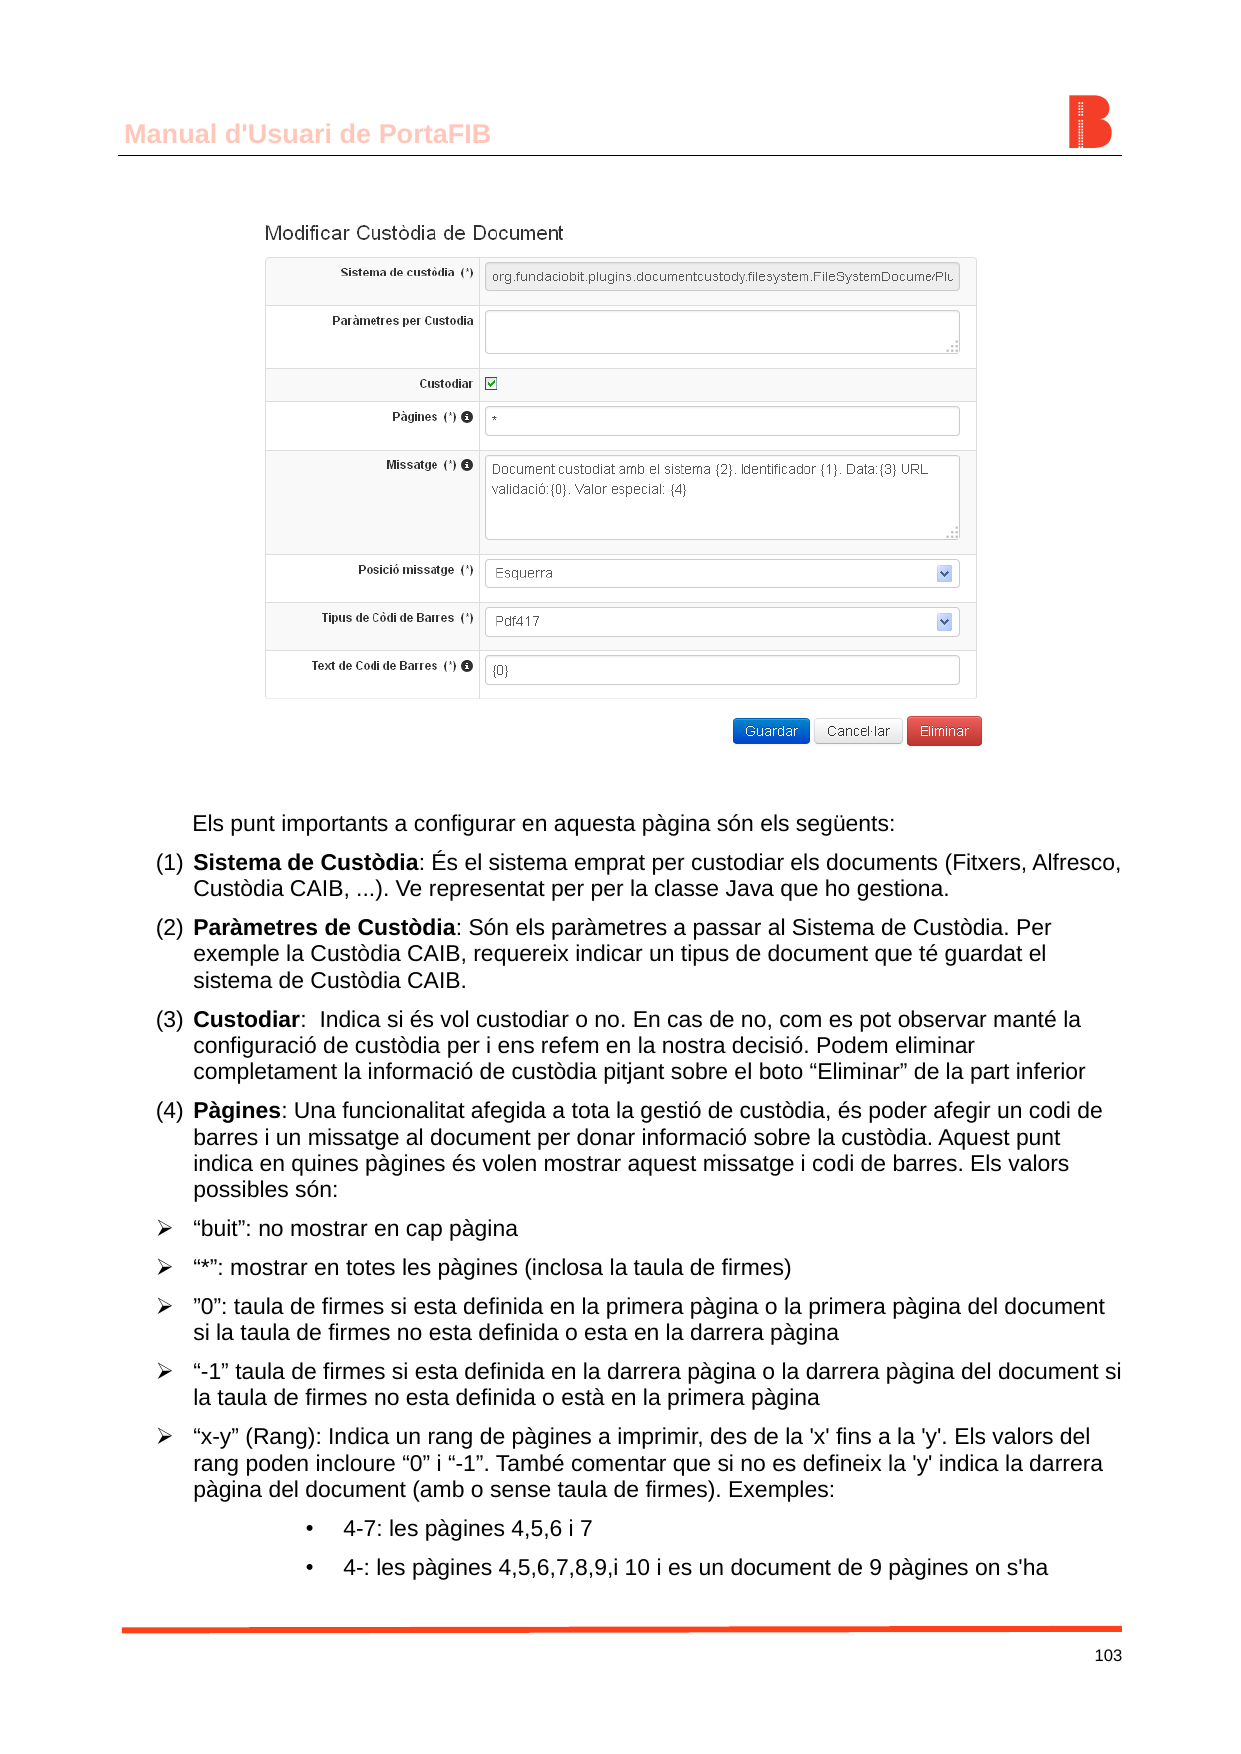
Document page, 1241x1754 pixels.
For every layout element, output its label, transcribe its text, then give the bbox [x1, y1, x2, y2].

list Paràmetres de Custòdia: Són els paràmetres a passar al Sistema de Custòdia. Per exemple la Custòdia CAIB, requereix indicar un tipus de document que té guardat el sistema de Custòdia CAIB. [156, 914, 1122, 993]
list 4-7: les pàgines 4,5,6 i 7 [306, 1515, 1122, 1541]
picture [251, 215, 990, 759]
list “x-y” (Rang): Indica un rang de pàgines a imprimir, des de la 'x' fins a la 'y'. Els valors del rang poden incloure “0” i “-1”. També comentar que si no es defineix la 'y' indica la darrera pàgina del document (amb o sense taula de firmes). Exemples: [156, 1423, 1122, 1502]
list Custodiar: Indica si és vol custodiar o no. En cas de no, com es pot observar manté la configuració de custòdia per i ens refem en la nostra decisió. Podem eliminar completament la informació de custòdia pitjant sobre el boto “Eliminar” de la part inferior [156, 1006, 1122, 1085]
list Sistema de Custòdia: És el sistema emprat per custodiar els documents (Fitxers, Alfresco, Custòdia CAIB, ...). Ve representat per per la classe Java que ho gestiona. [156, 849, 1122, 902]
picture [1063, 94, 1117, 150]
list “-1” taula de firmes si esta definida en la darrera pàgina o la darrera pàgina del document si la taula de firmes no esta definida o està en la primera pàgina [156, 1358, 1122, 1411]
list “buit”: no mostrar en cap pàgina [156, 1215, 1122, 1241]
list ”0”: taula de firmes si esta definida en la primera pàgina o la primera pàgina del document si la taula de firmes no esta definida o esta en la darrera pàgina [156, 1293, 1122, 1346]
text Els punt importants a configurar en aquesta pàgina són els següents: [118, 810, 1122, 836]
list “*”: mostrar en totes les pàgines (inclosa la taula de firmes) [156, 1254, 1122, 1280]
list 4-: les pàgines 4,5,6,7,8,9,i 10 i es un document de 9 pàgines on s'ha [306, 1554, 1122, 1580]
list Pàgines: Una funcionalitat afegida a tota la gestió de custòdia, és poder afegir un codi de barres i un missatge al document per donar informació sobre la custòdia. Aquest punt indica en quines pàgines és volen mostrar aquest missatge i codi de barres. Els valors possibles són: [156, 1097, 1122, 1203]
